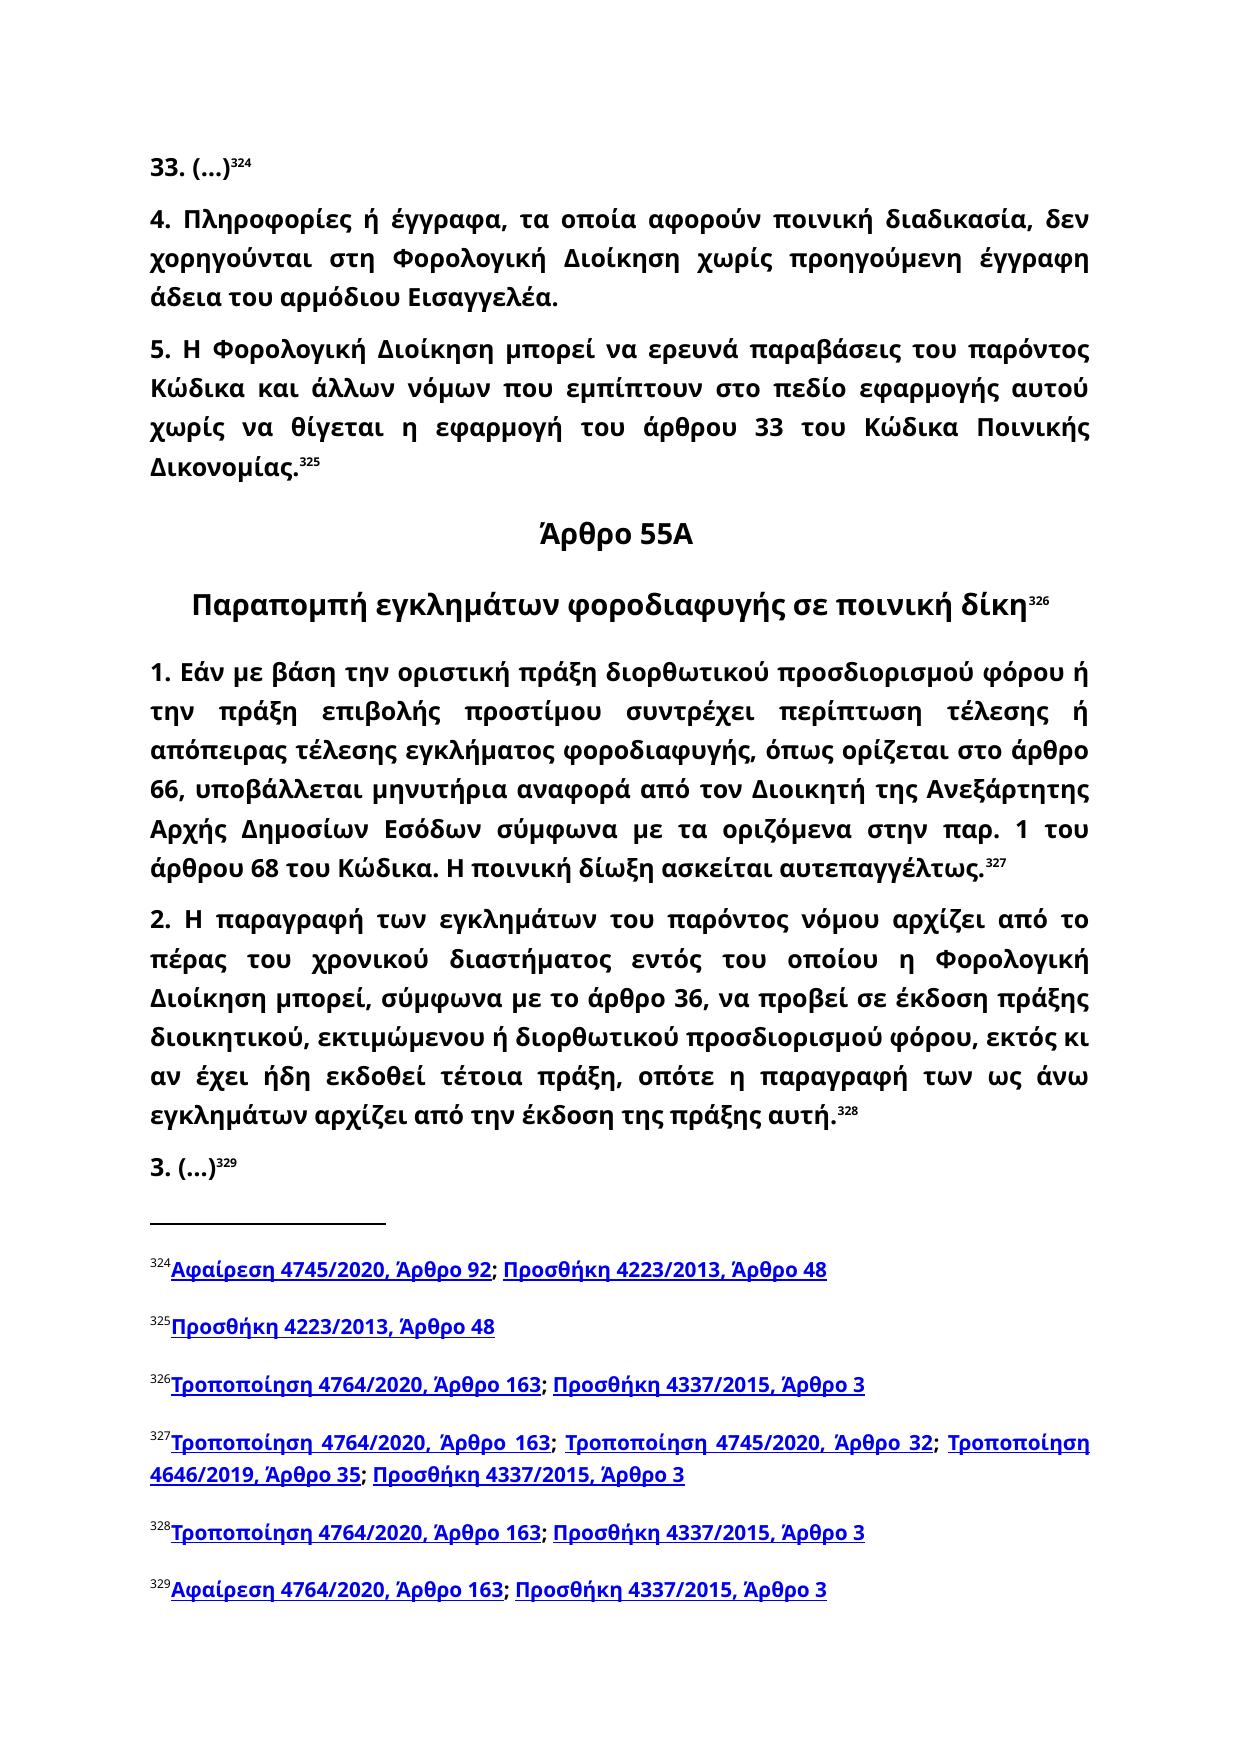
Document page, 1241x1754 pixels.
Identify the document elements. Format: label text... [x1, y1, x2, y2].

text Προσθήκη 4223/2013, Άρθρο 48 [150, 1312, 1090, 1341]
text 2. Η παραγραφή των εγκλημάτων του παρόντος νόμου αρχίζει από το πέρας του χρονικού διαστήματος εντός του οποίου η Φορολογική Διοίκηση μπορεί, σύμφωνα με το άρθρο 36, να προβεί σε έκδοση πράξης διοικητικού, εκτιμώμενου ή διορθωτικού προσδιορισμού φόρου, εκτός κι αν έχει ήδη εκδοθεί τέτοια πράξη, οπότε η παραγραφή των ως άνω εγκλημάτων αρχίζει από την έκδοση της πράξης αυτή. [150, 902, 1090, 1132]
text 33. (…) [150, 150, 1090, 184]
text 4. Πληροφορίες ή έγγραφα, τα οποία αφορούν ποινική διαδικασία, δεν χορηγούνται στη Φορολογική Διοίκηση χωρίς προηγούμενη έγγραφη άδεια του αρμόδιου Εισαγγελέα. [150, 202, 1090, 314]
text 1. Εάν με βάση την οριστική πράξη διορθωτικού προσδιορισμού φόρου ή την πράξη επιβολής προστίμου συντρέχει περίπτωση τέλεσης ή απόπειρας τέλεσης εγκλήματος φοροδιαφυγής, όπως ορίζεται στο άρθρο 66, υποβάλλεται μηνυτήρια αναφορά από τον Διοικητή της Ανεξάρτητης Αρχής Δημοσίων Εσόδων σύμφωνα με τα οριζόμενα στην παρ. 1 του άρθρου 68 του Κώδικα. Η ποινική δίωξη ασκείται αυτεπαγγέλτως. [150, 654, 1090, 884]
subtitle Παραπομπή εγκλημάτων φοροδιαφυγής σε ποινική δίκη [150, 584, 1090, 624]
text Τροποποίηση 4764/2020, Άρθρο 163; Τροποποίηση 4745/2020, Άρθρο 32; Τροποποίηση 4646/2019, Άρθρο 35; Προσθήκη 4337/2015, Άρθρο 3 [150, 1428, 1090, 1489]
text Τροποποίηση 4764/2020, Άρθρο 163; Προσθήκη 4337/2015, Άρθρο 3 [150, 1370, 1090, 1398]
subtitle Άρθρο 55Α [150, 513, 1090, 553]
text 5. Η Φορολογική Διοίκηση μπορεί να ερευνά παραβάσεις του παρόντος Κώδικα και άλλων νόμων που εμπίπτουν στο πεδίο εφαρμογής αυτού χωρίς να θίγεται η εφαρμογή του άρθρου 33 του Κώδικα Ποινικής Δικονομίας. [150, 332, 1090, 483]
text Αφαίρεση 4764/2020, Άρθρο 163; Προσθήκη 4337/2015, Άρθρο 3 [150, 1576, 1090, 1604]
text Τροποποίηση 4764/2020, Άρθρο 163; Προσθήκη 4337/2015, Άρθρο 3 [150, 1518, 1090, 1546]
text Αφαίρεση 4745/2020, Άρθρο 92; Προσθήκη 4223/2013, Άρθρο 48 [150, 1255, 1090, 1283]
text 3. (…) [150, 1149, 1090, 1184]
